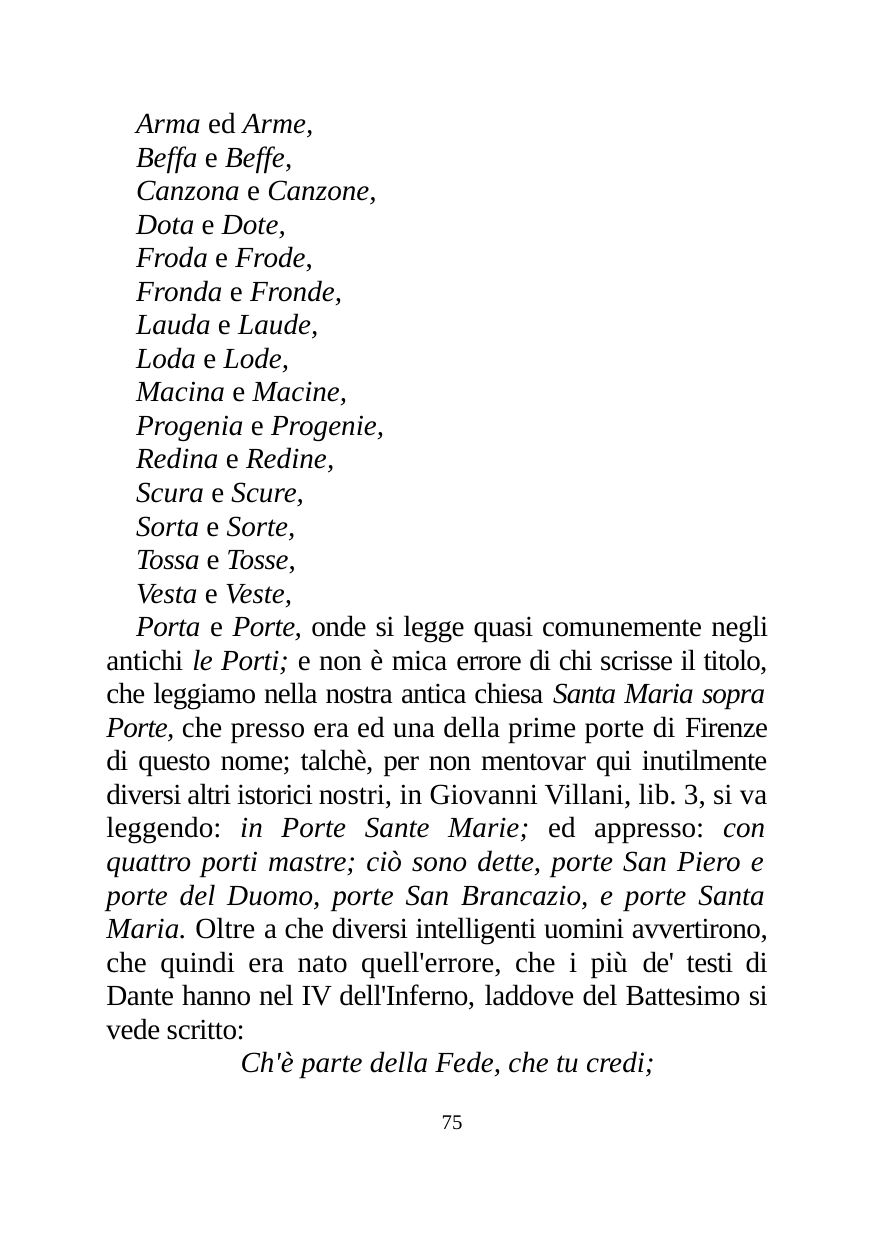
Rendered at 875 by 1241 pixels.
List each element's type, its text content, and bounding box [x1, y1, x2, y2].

text Sorta e Sorte, [106, 509, 768, 542]
text Progenia e Progenie, [106, 408, 768, 442]
text Loda e Lode, [106, 341, 768, 374]
text Canzona e Canzone, [106, 173, 768, 207]
text Macina e Macine, [106, 374, 768, 408]
text Ch'è parte della Fede, che tu credi; [106, 1045, 768, 1079]
text Vesta e Veste, [106, 576, 768, 609]
text Porta e Porte, onde si legge quasi comunemente negli antichi le Porti; e non è mica errore di chi scrisse il titolo, che leggiamo nella nostra antica chiesa Santa Maria sopra Porte, che presso era ed una della prime porte di Firenze di questo nome; talchè, per non mentovar qui inutilmente diversi altri istorici nostri, in Giovanni Villani, lib. 3, si va leggendo: in Porte Sante Marie; ed appresso: con quattro porti mastre; ciò sono dette, porte San Piero e porte del Duomo, porte San Brancazio, e porte Santa Maria. Oltre a che diversi intelligenti uomini avvertirono, che quindi era nato quell'errore, che i più de' testi di Dante hanno nel IV dell'Inferno, laddove del Battesimo si vede scritto: [106, 609, 768, 1045]
text Redina e Redine, [106, 442, 768, 475]
text Froda e Frode, [106, 240, 768, 274]
text Arma ed Arme, [106, 106, 768, 140]
text Beffa e Beffe, [106, 140, 768, 173]
text Lauda e Laude, [106, 307, 768, 341]
text Dota e Dote, [106, 207, 768, 240]
text Scura e Scure, [106, 475, 768, 509]
text Tossa e Tosse, [106, 542, 768, 576]
text Fronda e Fronde, [106, 274, 768, 307]
